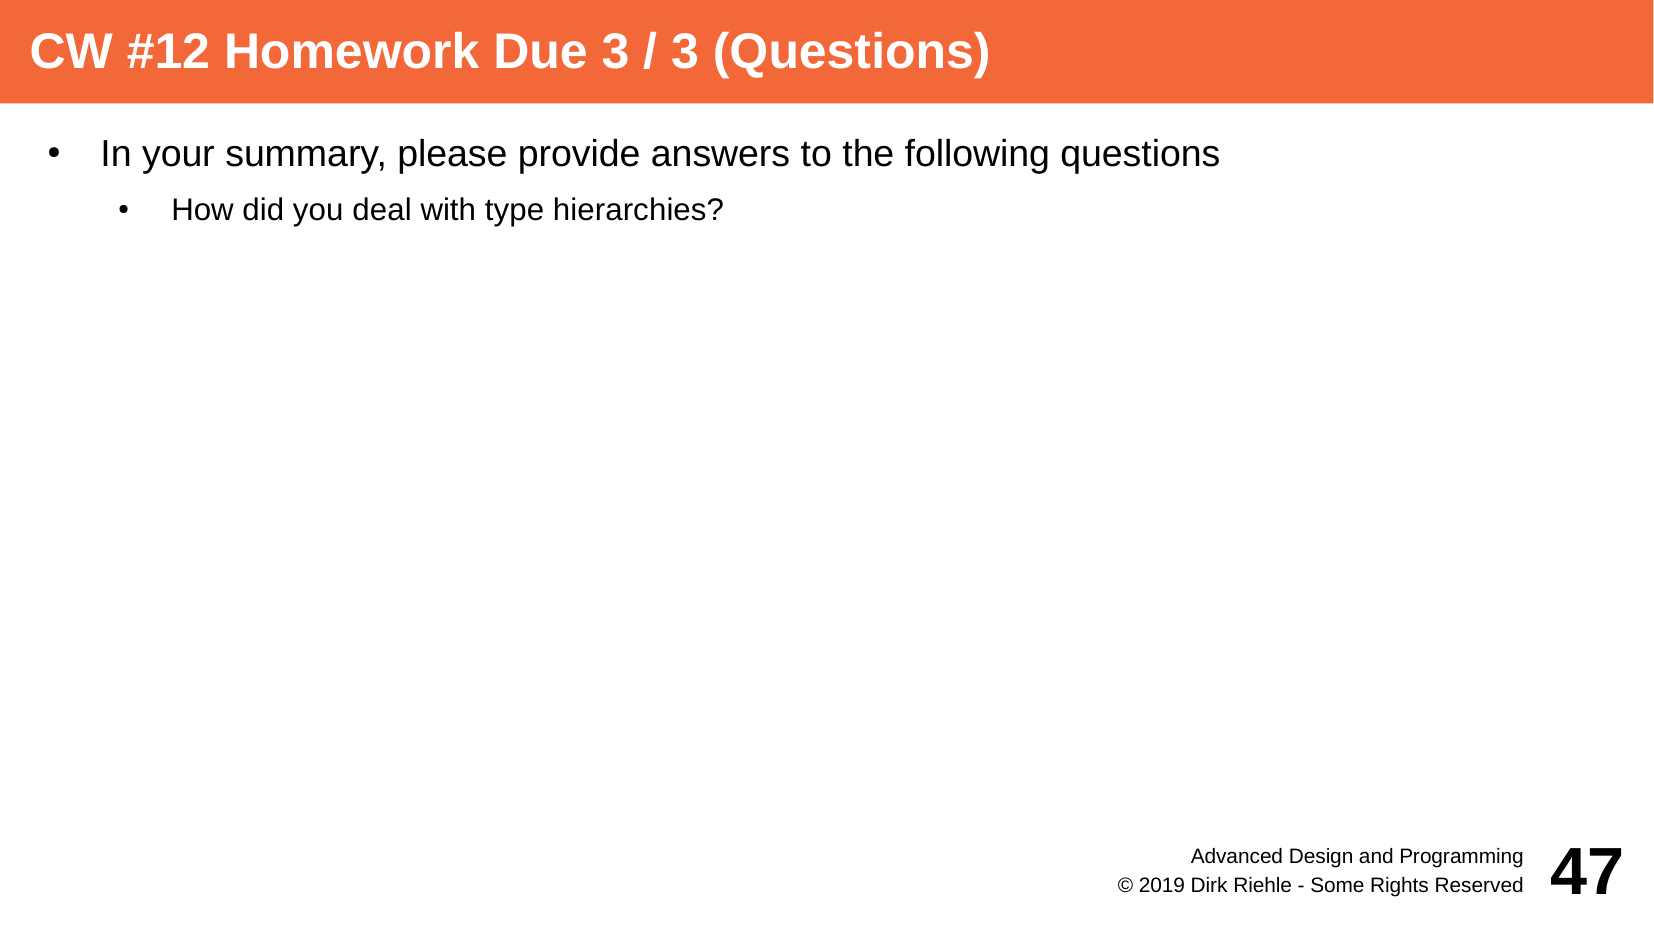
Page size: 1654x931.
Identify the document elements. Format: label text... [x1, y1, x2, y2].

list In your summary, please provide answers to the following questions How did you deal with type hierarchies? [29, 132, 1625, 813]
title CW #12 Homework Due 3 / 3 (Questions) [0, 0, 1654, 104]
